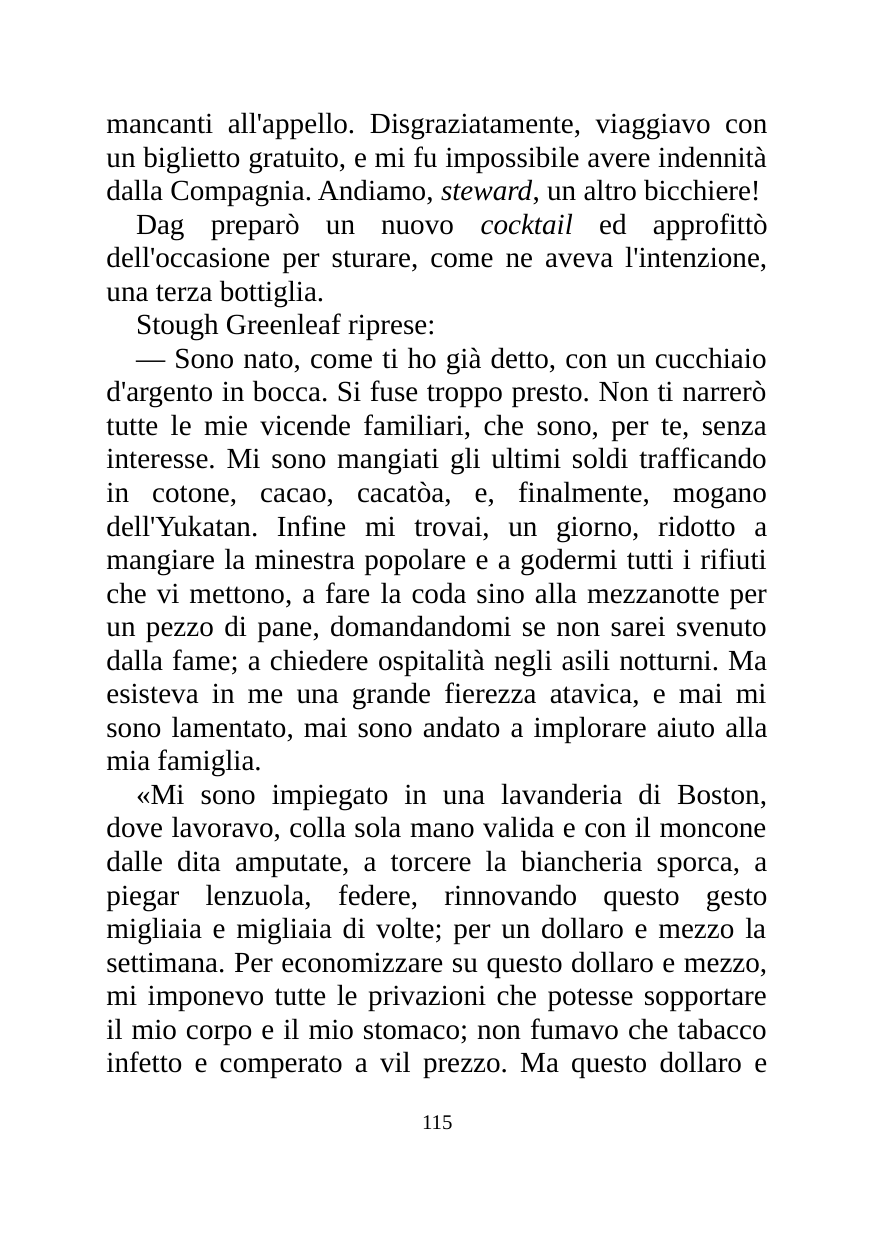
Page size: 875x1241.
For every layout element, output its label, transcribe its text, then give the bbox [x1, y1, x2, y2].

text Dag preparò un nuovo cocktail ed approfittò dell'occasione per sturare, come ne aveva l'intenzione, una terza bottiglia. [106, 207, 768, 307]
text Stough Greenleaf riprese: [106, 307, 768, 341]
text «Mi sono impiegato in una lavanderia di Boston, dove lavoravo, colla sola mano valida e con il moncone dalle dita amputate, a torcere la biancheria sporca, a piegar lenzuola, federe, rinnovando questo gesto migliaia e migliaia di volte; per un dollaro e mezzo la settimana. Per economizzare su questo dollaro e mezzo, mi imponevo tutte le privazioni che potesse sopportare il mio corpo e il mio stomaco; non fumavo che tabacco infetto e comperato a vil prezzo. Ma questo dollaro e [106, 777, 768, 1079]
text — Sono nato, come ti ho già detto, con un cucchiaio d'argento in bocca. Si fuse troppo presto. Non ti narrerò tutte le mie vicende familiari, che sono, per te, senza interesse. Mi sono mangiati gli ultimi soldi trafficando in cotone, cacao, cacatòa, e, finalmente, mogano dell'Yukatan. Infine mi trovai, un giorno, ridotto a mangiare la minestra popolare e a godermi tutti i rifiuti che vi mettono, a fare la coda sino alla mezzanotte per un pezzo di pane, domandandomi se non sarei svenuto dalla fame; a chiedere ospitalità negli asili notturni. Ma esisteva in me una grande fierezza atavica, e mai mi sono lamentato, mai sono andato a implorare aiuto alla mia famiglia. [106, 341, 768, 777]
text mancanti all'appello. Disgraziatamente, viaggiavo con un biglietto gratuito, e mi fu impossibile avere indennità dalla Compagnia. Andiamo, steward, un altro bicchiere! [106, 106, 768, 207]
